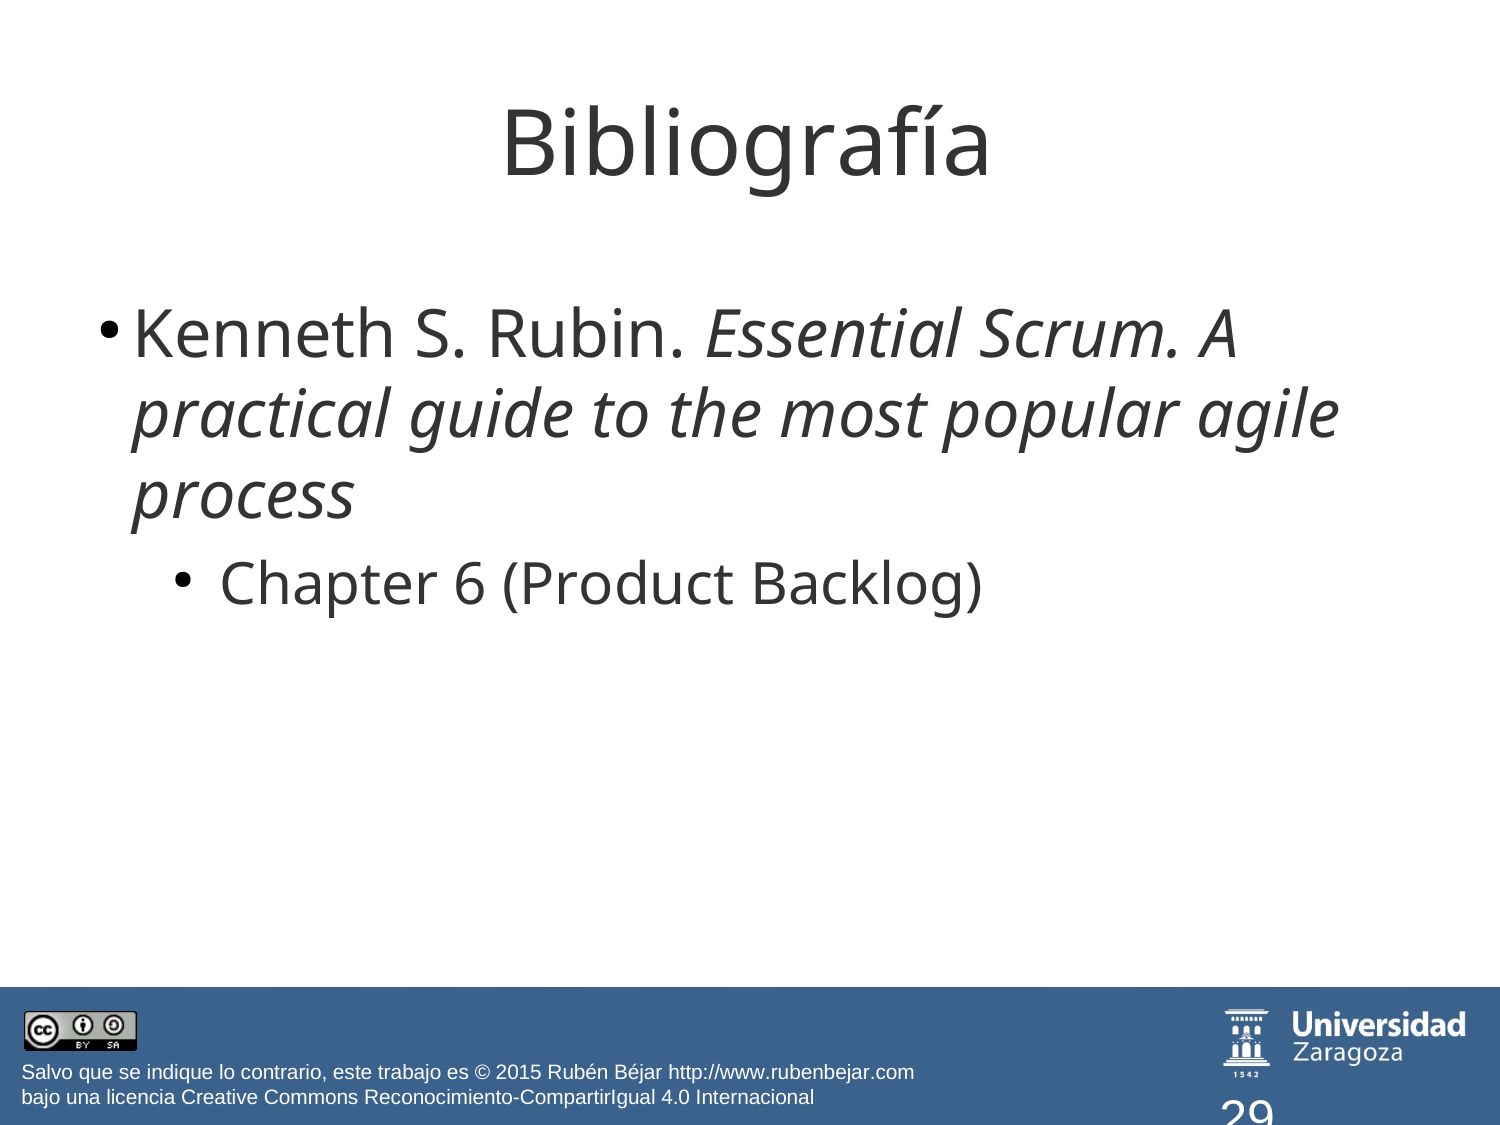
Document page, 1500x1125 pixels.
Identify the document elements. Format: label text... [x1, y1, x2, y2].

title Bibliografía [74, 21, 1420, 257]
list Kenneth S. Rubin. Essential Scrum. A practical guide to the most popular agile process Chapter 6 (Product Backlog) [82, 283, 1418, 957]
picture [1254, 1104, 1268, 1120]
picture [0, 987, 1500, 1125]
